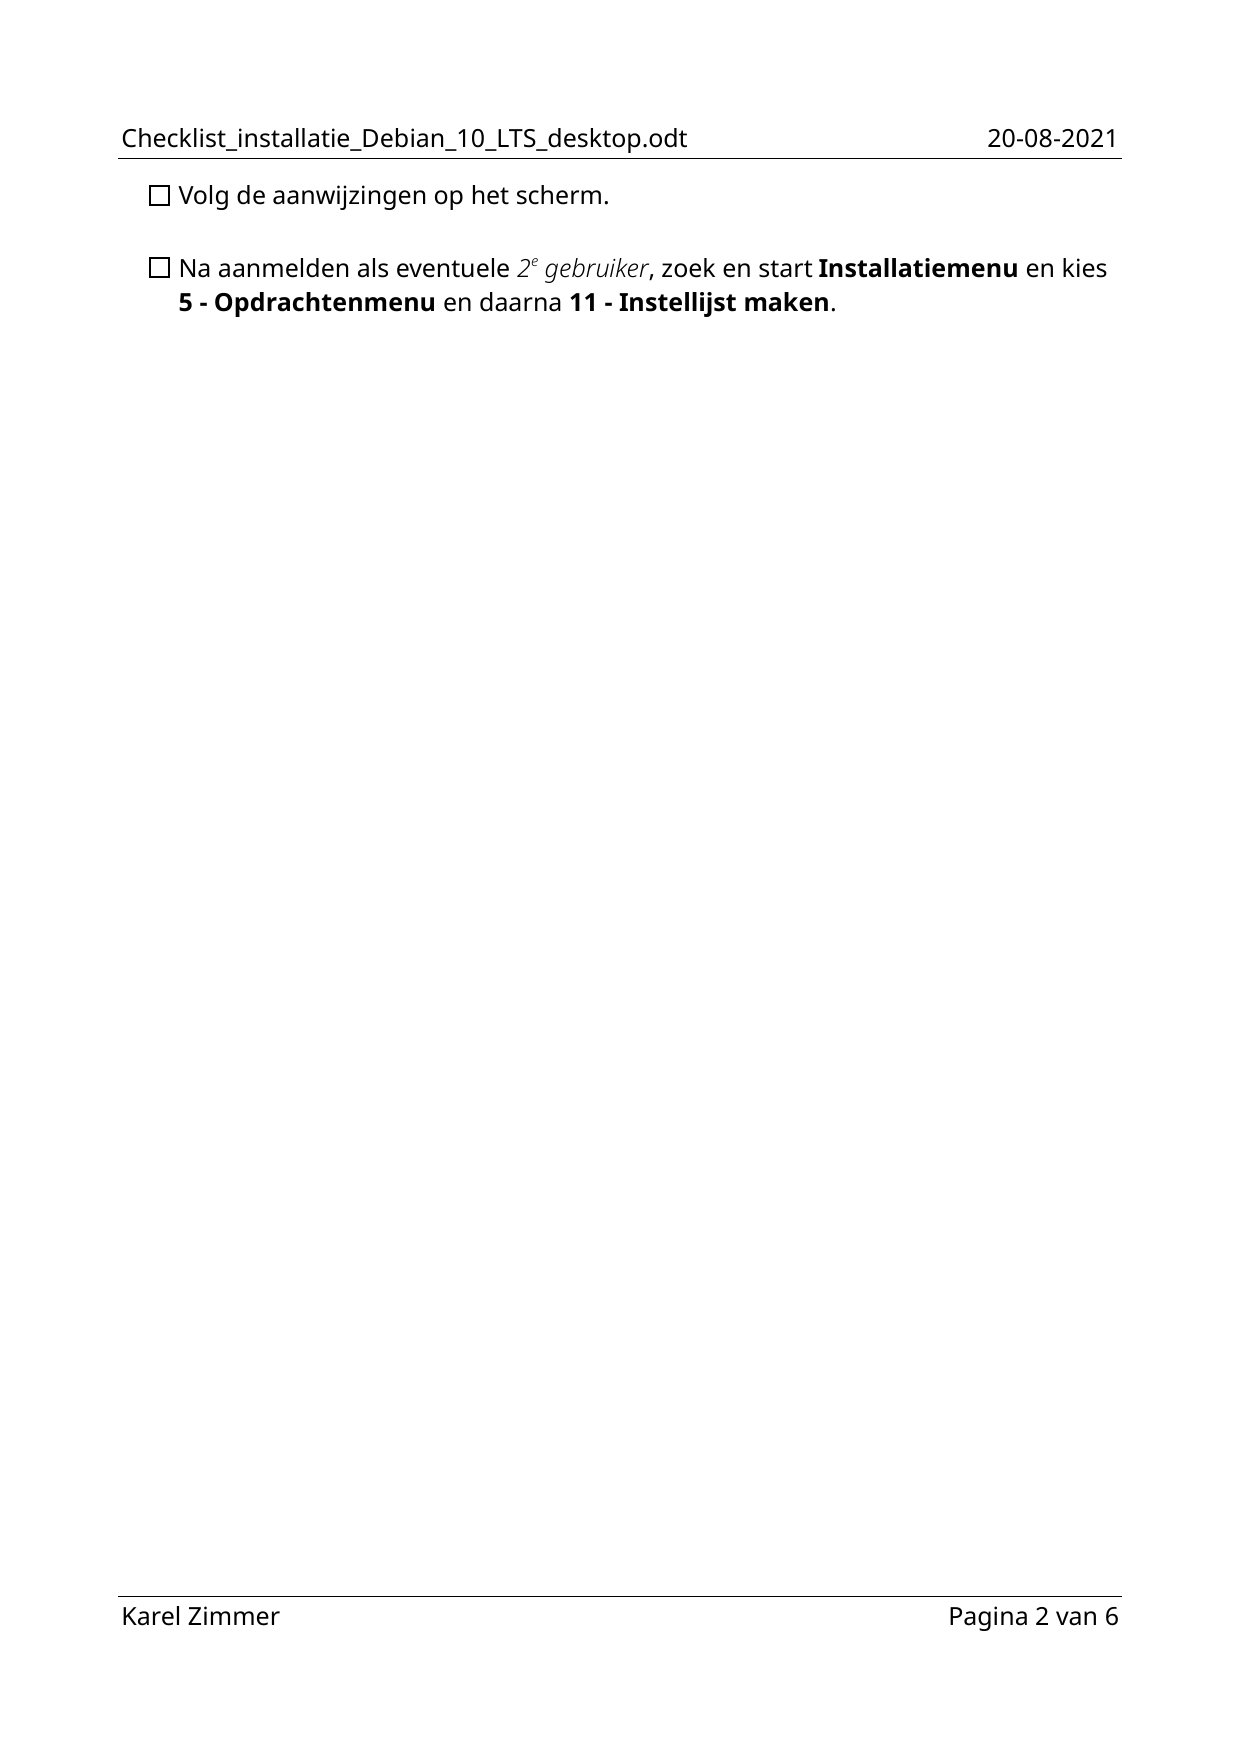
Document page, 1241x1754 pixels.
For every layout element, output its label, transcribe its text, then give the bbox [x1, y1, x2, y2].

table_cell [141, 177, 177, 213]
table_cell [141, 213, 177, 249]
table_cell Volg de aanwijzingen op het scherm. [177, 177, 1120, 213]
table_cell [141, 250, 177, 320]
table_cell Na aanmelden als eventuele 2e gebruiker, zoek en start Installatiemenu en kies 5 - Opdrachtenmenu en daarna 11 - Instellijst maken. [177, 250, 1120, 320]
table_cell [177, 213, 1120, 249]
